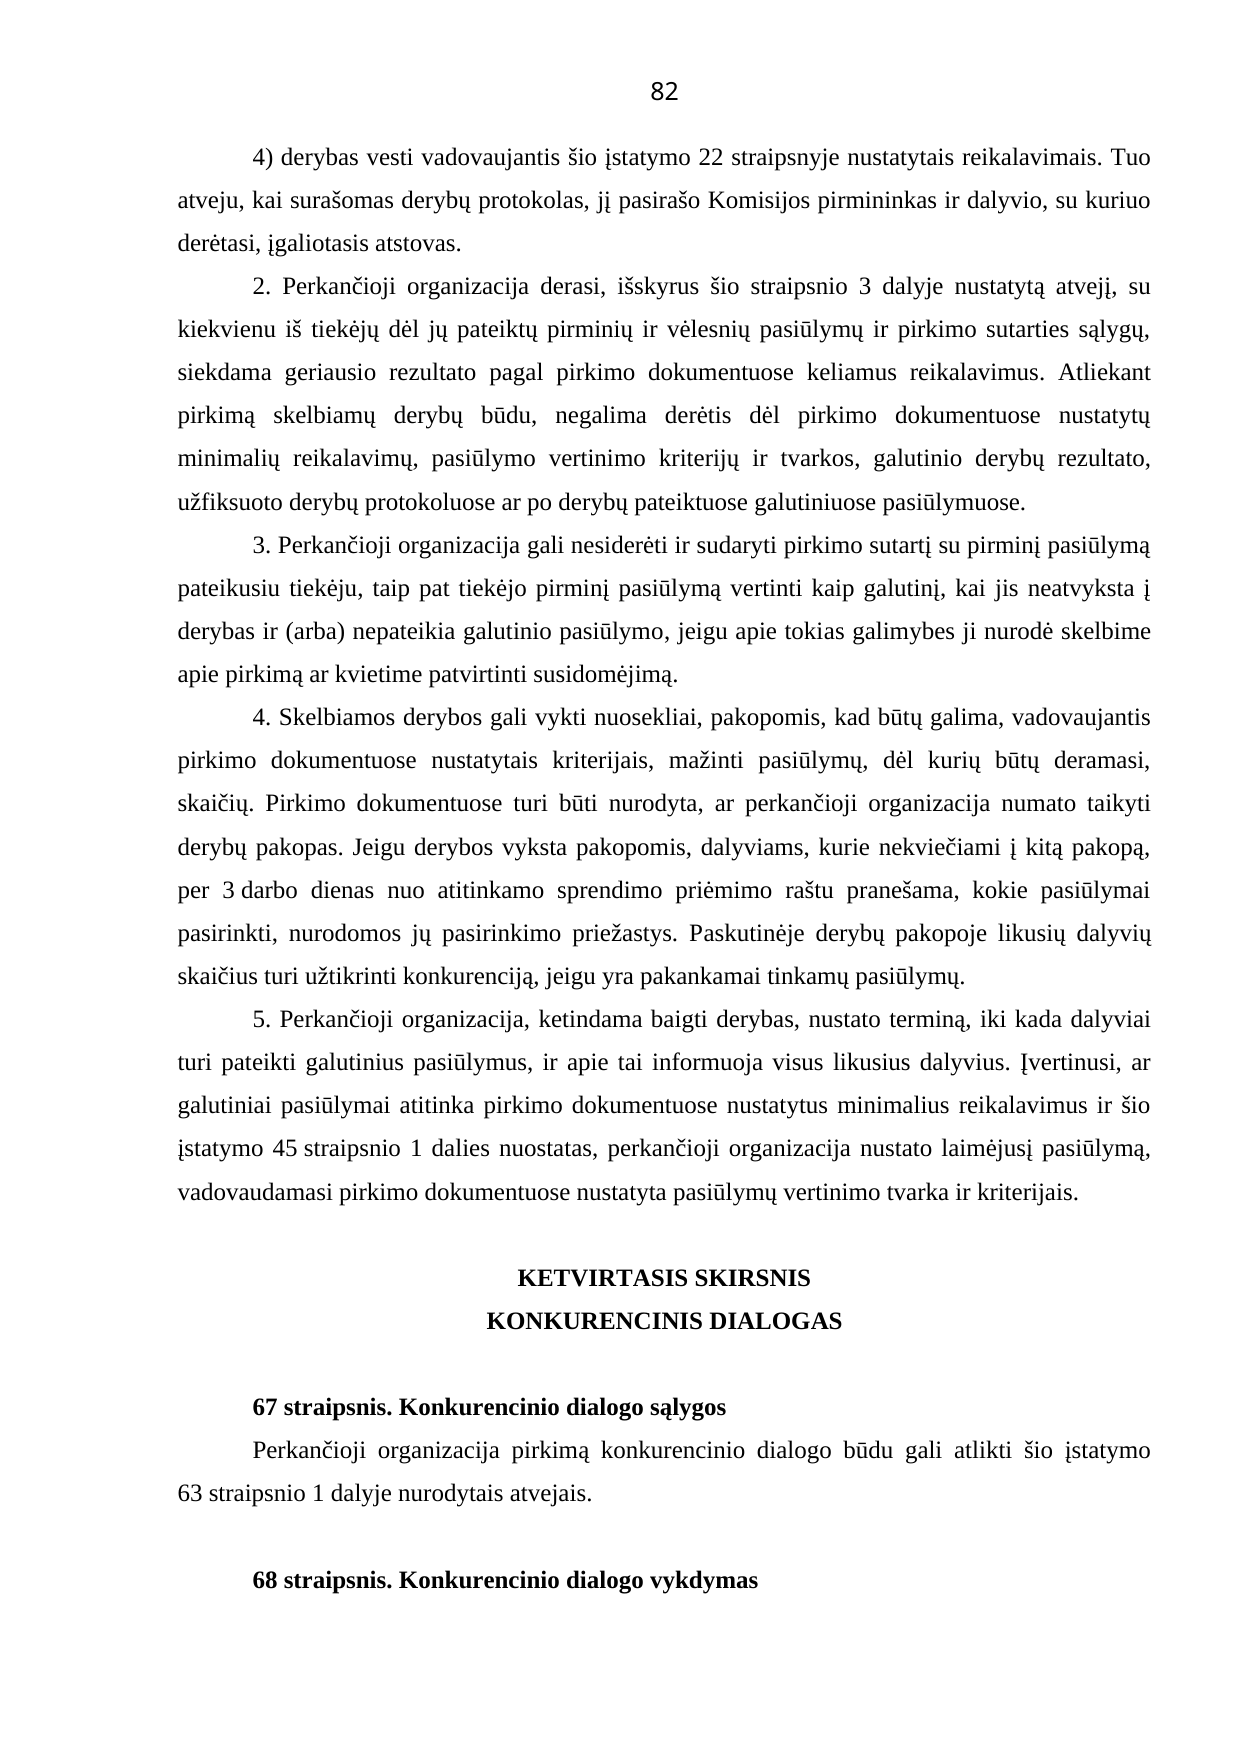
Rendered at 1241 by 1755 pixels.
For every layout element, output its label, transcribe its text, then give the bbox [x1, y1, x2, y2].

subtitle 4) derybas vesti vadovaujantis šio įstatymo 22 straipsnyje nustatytais reikalavimais. Tuo atveju, kai surašomas derybų protokolas, jį pasirašo Komisijos pirmininkas ir dalyvio, su kuriuo derėtasi, įgaliotasis atstovas. [177, 142, 1152, 257]
subtitle 3. Perkančioji organizacija gali nesiderėti ir sudaryti pirkimo sutartį su pirminį pasiūlymą pateikusiu tiekėju, taip pat tiekėjo pirminį pasiūlymą vertinti kaip galutinį, kai jis neatvyksta į derybas ir (arba) nepateikia galutinio pasiūlymo, jeigu apie tokias galimybes ji nurodė skelbime apie pirkimą ar kvietime patvirtinti susidomėjimą. [177, 530, 1152, 688]
text KETVIRTASIS SKIRSNIS [177, 1263, 1152, 1292]
subtitle 4. Skelbiamos derybos gali vykti nuosekliai, pakopomis, kad būtų galima, vadovaujantis pirkimo dokumentuose nustatytais kriterijais, mažinti pasiūlymų, dėl kurių būtų deramasi, skaičių. Pirkimo dokumentuose turi būti nurodyta, ar perkančioji organizacija numato taikyti derybų pakopas. Jeigu derybos vyksta pakopomis, dalyviams, kurie nekviečiami į kitą pakopą, per 3 darbo dienas nuo atitinkamo sprendimo priėmimo raštu pranešama, kokie pasiūlymai pasirinkti, nurodomos jų pasirinkimo priežastys. Paskutinėje derybų pakopoje likusių dalyvių skaičius turi užtikrinti konkurenciją, jeigu yra pakankamai tinkamų pasiūlymų. [177, 702, 1152, 990]
text KONKURENCINIS DIALOGAS [177, 1306, 1152, 1335]
text Perkančioji organizacija pirkimą konkurencinio dialogo būdu gali atlikti šio įstatymo 63 straipsnio 1 dalyje nurodytais atvejais. [177, 1435, 1152, 1507]
text 68 straipsnis. Konkurencinio dialogo vykdymas [177, 1565, 1152, 1593]
text 5. Perkančioji organizacija, ketindama baigti derybas, nustato terminą, iki kada dalyviai turi pateikti galutinius pasiūlymus, ir apie tai informuoja visus likusius dalyvius. Įvertinusi, ar galutiniai pasiūlymai atitinka pirkimo dokumentuose nustatytus minimalius reikalavimus ir šio įstatymo 45 straipsnio 1 dalies nuostatas, perkančioji organizacija nustato laimėjusį pasiūlymą, vadovaudamasi pirkimo dokumentuose nustatyta pasiūlymų vertinimo tvarka ir kriterijais. [177, 1004, 1152, 1205]
subtitle 2. Perkančioji organizacija derasi, išskyrus šio straipsnio 3 dalyje nustatytą atvejį, su kiekvienu iš tiekėjų dėl jų pateiktų pirminių ir vėlesnių pasiūlymų ir pirkimo sutarties sąlygų, siekdama geriausio rezultato pagal pirkimo dokumentuose keliamus reikalavimus. Atliekant pirkimą skelbiamų derybų būdu, negalima derėtis dėl pirkimo dokumentuose nustatytų minimalių reikalavimų, pasiūlymo vertinimo kriterijų ir tvarkos, galutinio derybų rezultato, užfiksuoto derybų protokoluose ar po derybų pateiktuose galutiniuose pasiūlymuose. [177, 271, 1152, 515]
text 67 straipsnis. Konkurencinio dialogo sąlygos [177, 1392, 1152, 1421]
